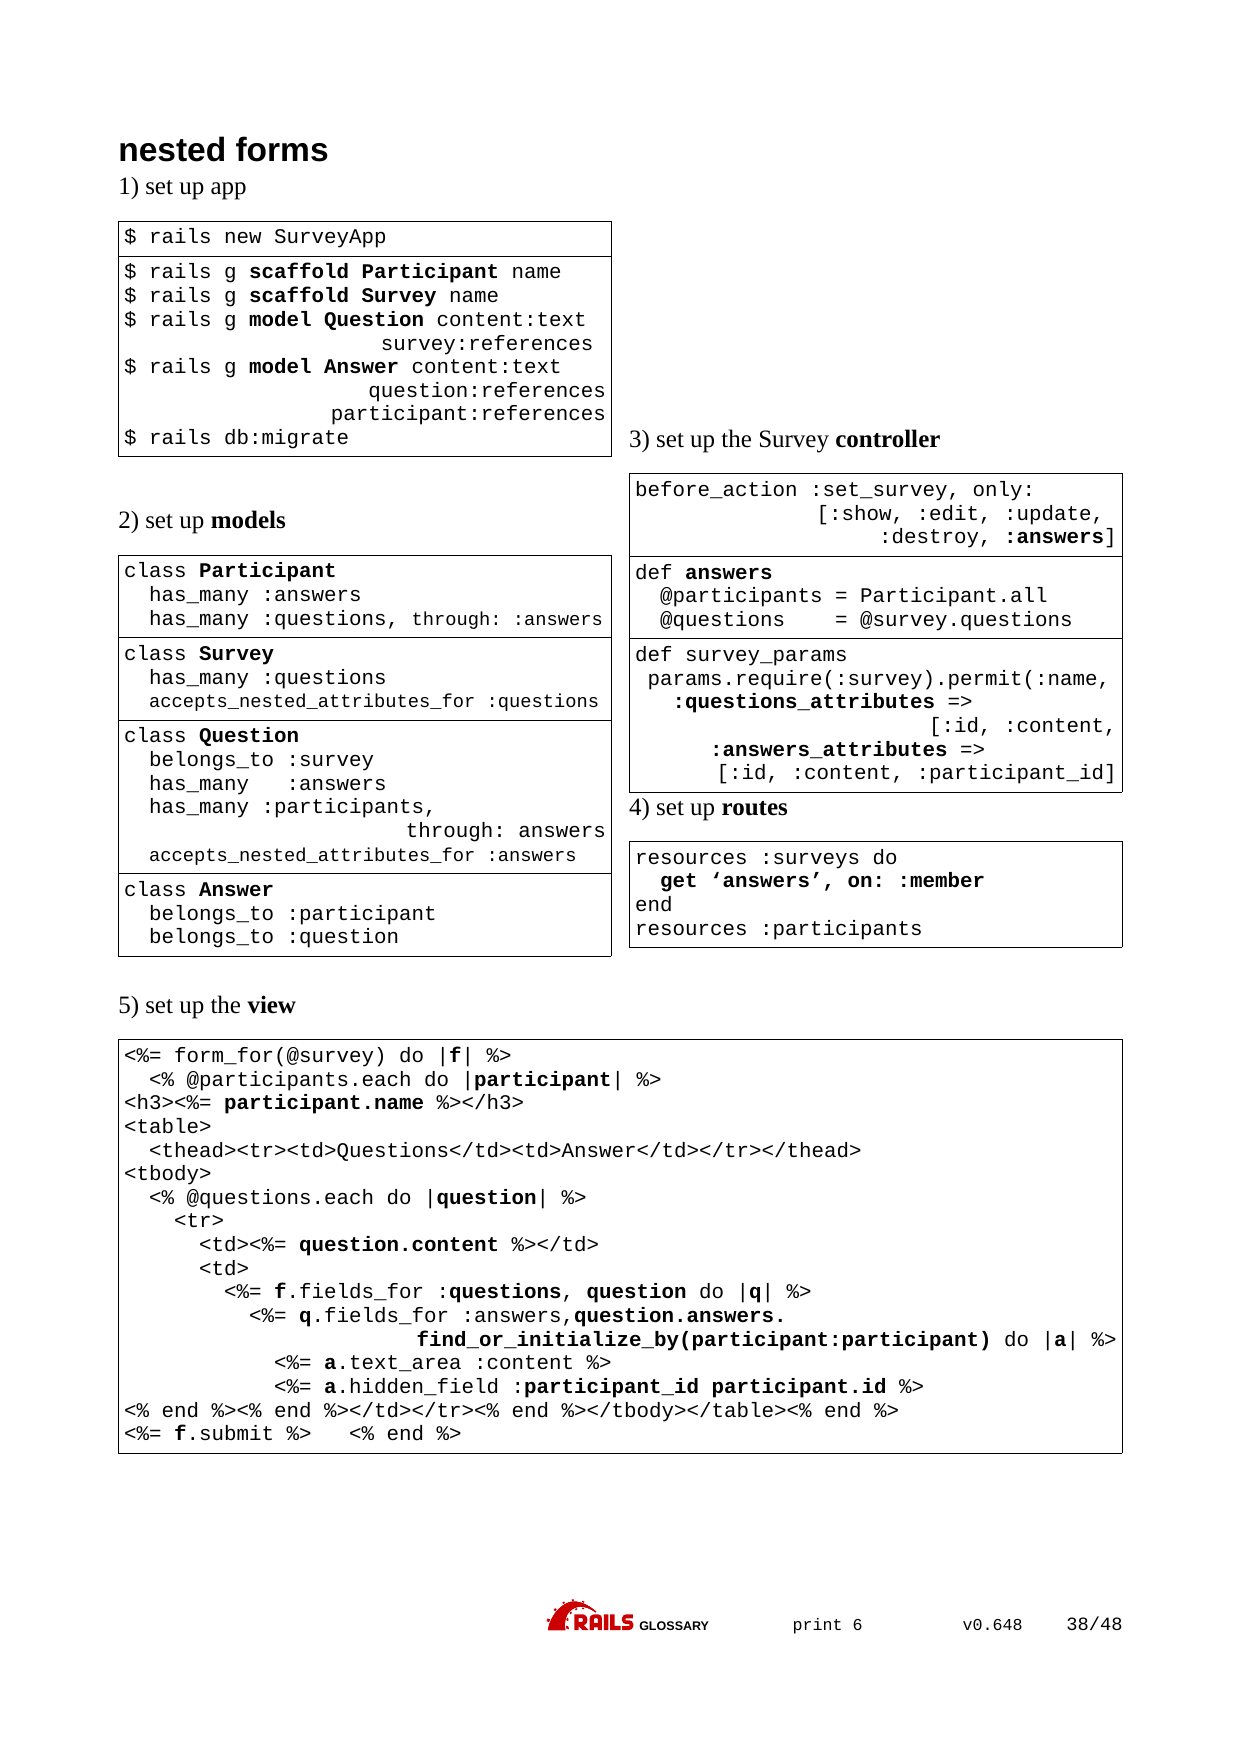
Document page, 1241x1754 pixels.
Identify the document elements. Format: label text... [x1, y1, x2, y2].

text 4) set up routes [629, 793, 1122, 821]
table_cell class Answer belongs_to :participant belongs_to :question [119, 874, 611, 956]
table_cell class Survey has_many :questions accepts_nested_attributes_for :questions [119, 638, 611, 720]
table_cell $ rails g scaffold Participant name $ rails g scaffold Survey name $ rails g model Question content:text survey:references $ rails g model Answer content:text question:references participant:references $ rails db:migrate [119, 257, 611, 456]
text 5) set up the view [118, 990, 1122, 1019]
table_header before_action :set_survey, only: [:show, :edit, :update, :destroy, :answers] [630, 474, 1122, 556]
table_header class Participant has_many :answers has_many :questions, through: :answers [119, 556, 611, 637]
table_cell class Question belongs_to :survey has_many :answers has_many :participants, through: answers accepts_nested_attributes_for :answers [119, 721, 611, 873]
table_header <%= form_for(@survey) do |f| %> <% @participants.each do |participant| %> <h3><%= participant.name %></h3> <table> <thead><tr><td>Questions</td><td>Answer</td></tr></thead> <tbody> <% @questions.each do |question| %> <tr> <td><%= question.content %></td> <td> <%= f.fields_for :questions, question do |q| %> <%= q.fields_for :answers,question.answers. find_or_initialize_by(participant:participant) do |a| %> <%= a.text_area :content %> <%= a.hidden_field :participant_id participant.id %> <% end %><% end %></td></tr><% end %></tbody></table><% end %> <%= f.submit %> <% end %> [119, 1040, 1122, 1453]
table_header resources :surveys do get ‘answers’, on: :member end resources :participants [630, 842, 1122, 947]
text 2) set up models [118, 506, 611, 534]
text 1) set up app [118, 171, 611, 200]
table_header $ rails new SurveyApp [119, 222, 611, 256]
subtitle nested forms [118, 130, 611, 168]
table_cell def answers @participants = Participant.all @questions = @survey.questions [630, 557, 1122, 638]
table_cell def survey_params params.require(:survey).permit(:name, :questions_attributes => [:id, :content, :answers_attributes => [:id, :content, :participant_id] [630, 639, 1122, 792]
text 3) set up the Survey controller [629, 424, 1122, 453]
